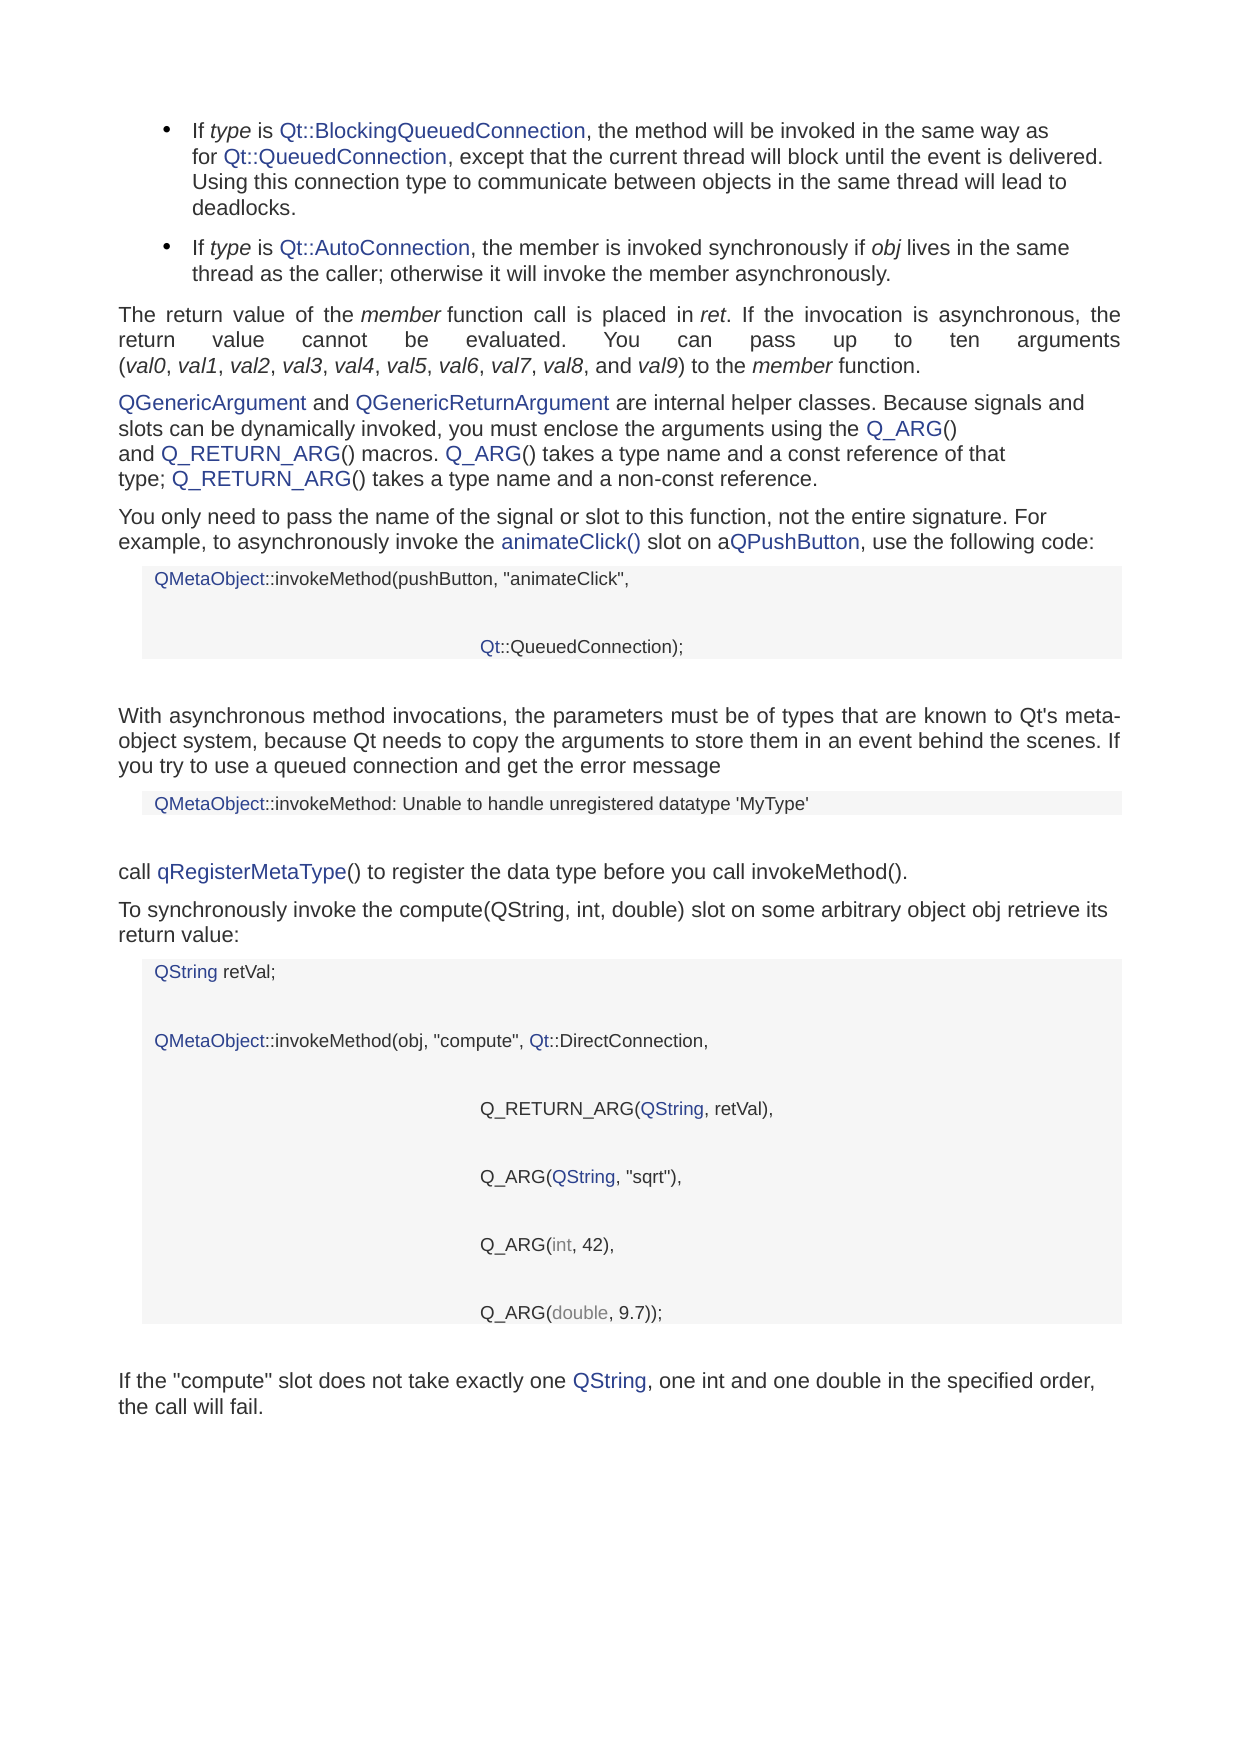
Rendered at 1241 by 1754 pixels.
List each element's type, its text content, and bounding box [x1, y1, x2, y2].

text Q_ARG(int, 42), [142, 1232, 1122, 1256]
text call qRegisterMetaType() to register the data type before you call invokeMethod(). [118, 859, 1122, 884]
text You only need to pass the name of the signal or slot to this function, not the entire signature. For example, to asynchronously invoke the animateClick() slot on aQPushButton, use the following code: [118, 503, 1122, 554]
list If type is Qt::BlockingQueuedConnection, the method will be invoked in the same way as for Qt::QueuedConnection, except that the current thread will block until the event is delivered. Using this connection type to communicate between objects in the same thread will lead to deadlocks. [162, 118, 1122, 220]
list If type is Qt::AutoConnection, the member is invoked synchronously if obj lives in the same thread as the caller; otherwise it will invoke the member asynchronously. [162, 235, 1122, 286]
text QMetaObject::invokeMethod: Unable to handle unregistered datatype 'MyType' [142, 791, 1122, 815]
text QString retVal; [142, 959, 1122, 984]
text Qt::QueuedConnection); [142, 634, 1122, 659]
text Q_ARG(QString, "sqrt"), [142, 1164, 1122, 1188]
text With asynchronous method invocations, the parameters must be of types that are known to Qt's meta-object system, because Qt needs to copy the arguments to store them in an event behind the scenes. If you try to use a queued connection and get the error message [118, 703, 1122, 778]
text If the "compute" slot does not take exactly one QString, one int and one double in the specified order, the call will fail. [118, 1368, 1122, 1419]
text QGenericArgument and QGenericReturnArgument are internal helper classes. Because signals and slots can be dynamically invoked, you must enclose the arguments using the Q_ARG() and Q_RETURN_ARG() macros. Q_ARG() takes a type name and a const reference of that type; Q_RETURN_ARG() takes a type name and a non-const reference. [118, 390, 1122, 491]
text Q_RETURN_ARG(QString, retVal), [142, 1096, 1122, 1120]
text QMetaObject::invokeMethod(obj, "compute", Qt::DirectConnection, [142, 1028, 1122, 1052]
text To synchronously invoke the compute(QString, int, double) slot on some arbitrary object obj retrieve its return value: [118, 897, 1122, 947]
text Q_ARG(double, 9.7)); [142, 1300, 1122, 1324]
text QMetaObject::invokeMethod(pushButton, "animateClick", [142, 566, 1122, 591]
text The return value of the member function call is placed in ret. If the invocation is asynchronous, the return value cannot be evaluated. You can pass up to ten arguments (val0, val1, val2, val3, val4, val5, val6, val7, val8, and val9) to the member function. [118, 302, 1122, 378]
